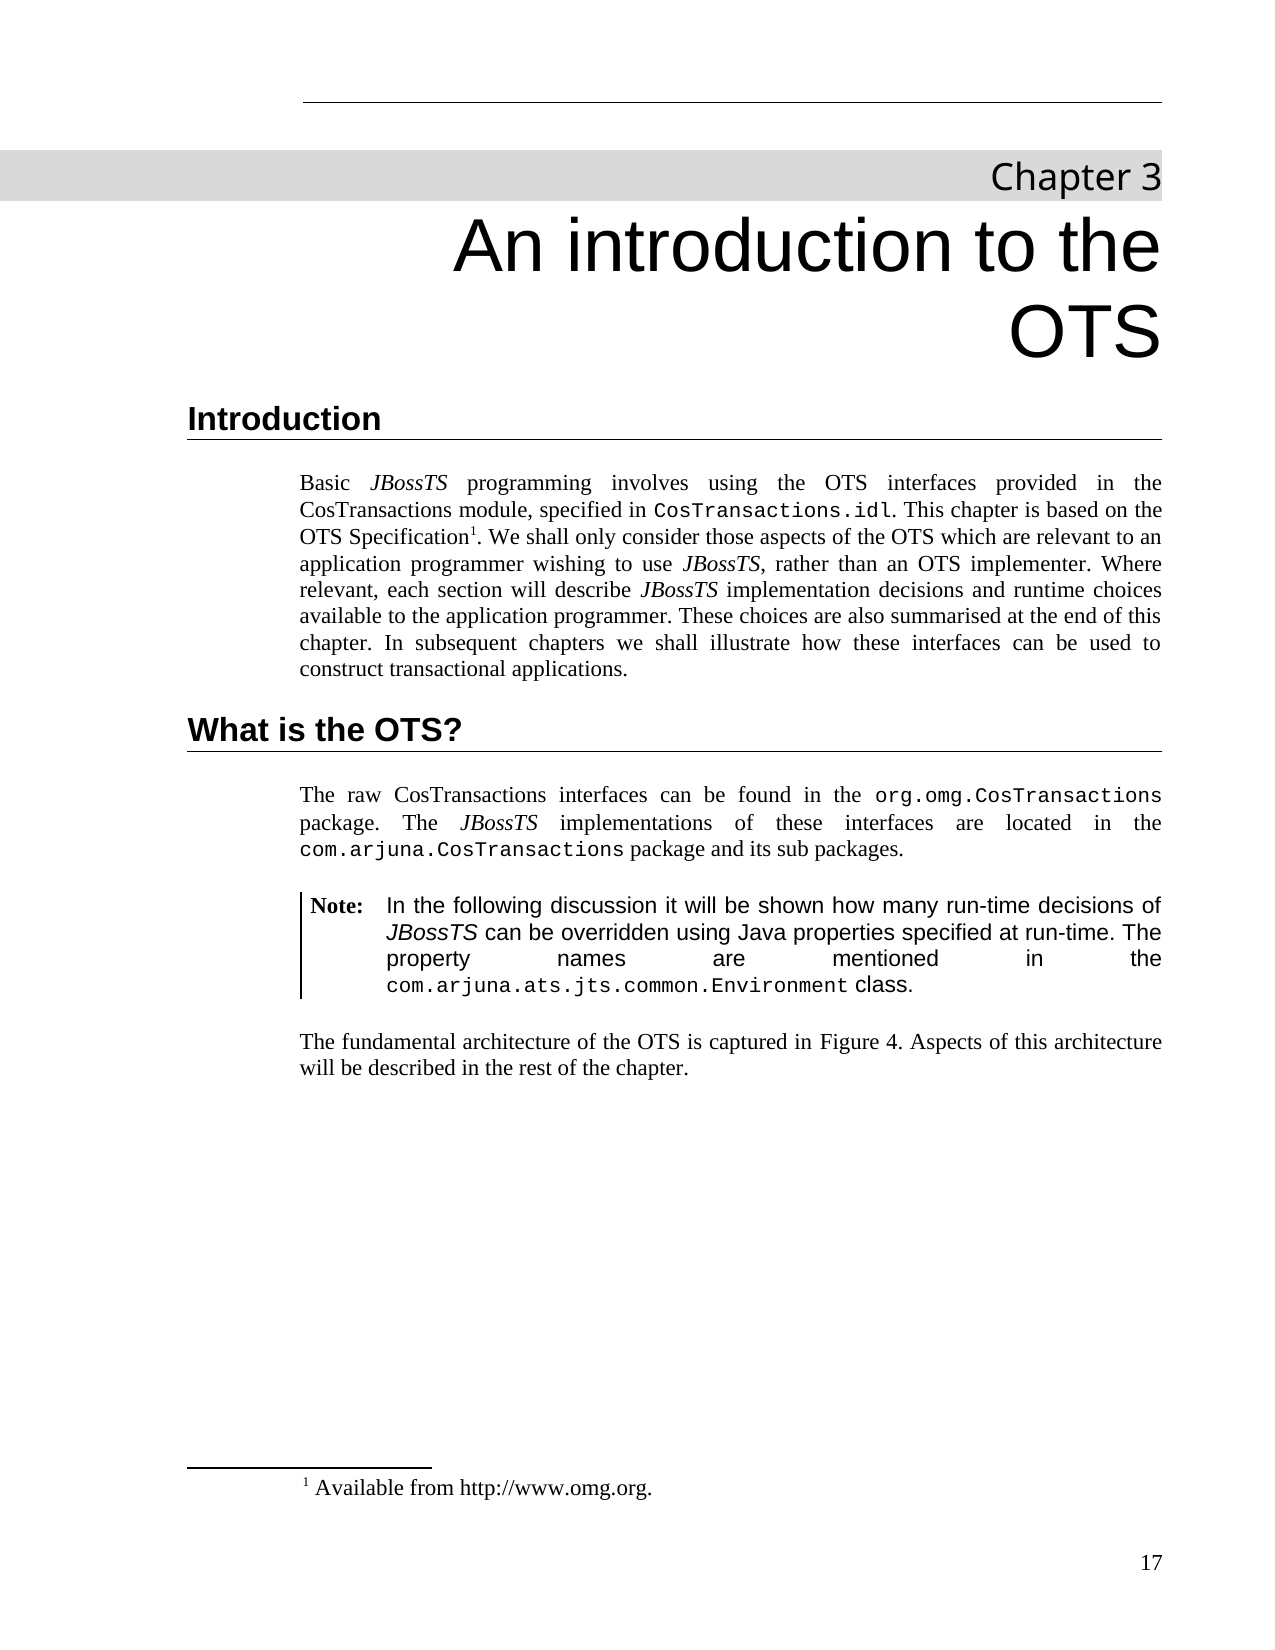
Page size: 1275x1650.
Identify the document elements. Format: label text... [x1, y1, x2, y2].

text Basic JBossTS programming involves using the OTS interfaces provided in the CosTransactions module, specified in CosTransactions.idl. This chapter is based on the OTS Specification. We shall only consider those aspects of the OTS which are relevant to an application programmer wishing to use JBossTS, rather than an OTS implementer. Where relevant, each section will describe JBossTS implementation decisions and runtime choices available to the application programmer. These choices are also summarised at the end of this chapter. In subsequent chapters we shall illustrate how these interfaces can be used to construct transactional applications. [299, 469, 1162, 681]
subtitle What is the OTS? [187, 711, 1162, 751]
list In the following discussion it will be shown how many run-time decisions of JBossTS can be overridden using Java properties specified at run-time. The property names are mentioned in the com.arjuna.ats.jts.common.Environment class. [302, 892, 1162, 999]
text Available from http://www.omg.org. [302, 1474, 1162, 1500]
text The fundamental architecture of the OTS is captured in Figure 4. Aspects of this architecture will be described in the rest of the chapter. [299, 1028, 1162, 1081]
text The raw CosTransactions interfaces can be found in the org.omg.CosTransactions package. The JBossTS implementations of these interfaces are located in the com.arjuna.CosTransactions package and its sub packages. [299, 781, 1162, 863]
subtitle Introduction [187, 398, 1162, 439]
title An introduction to the OTS [302, 201, 1162, 373]
